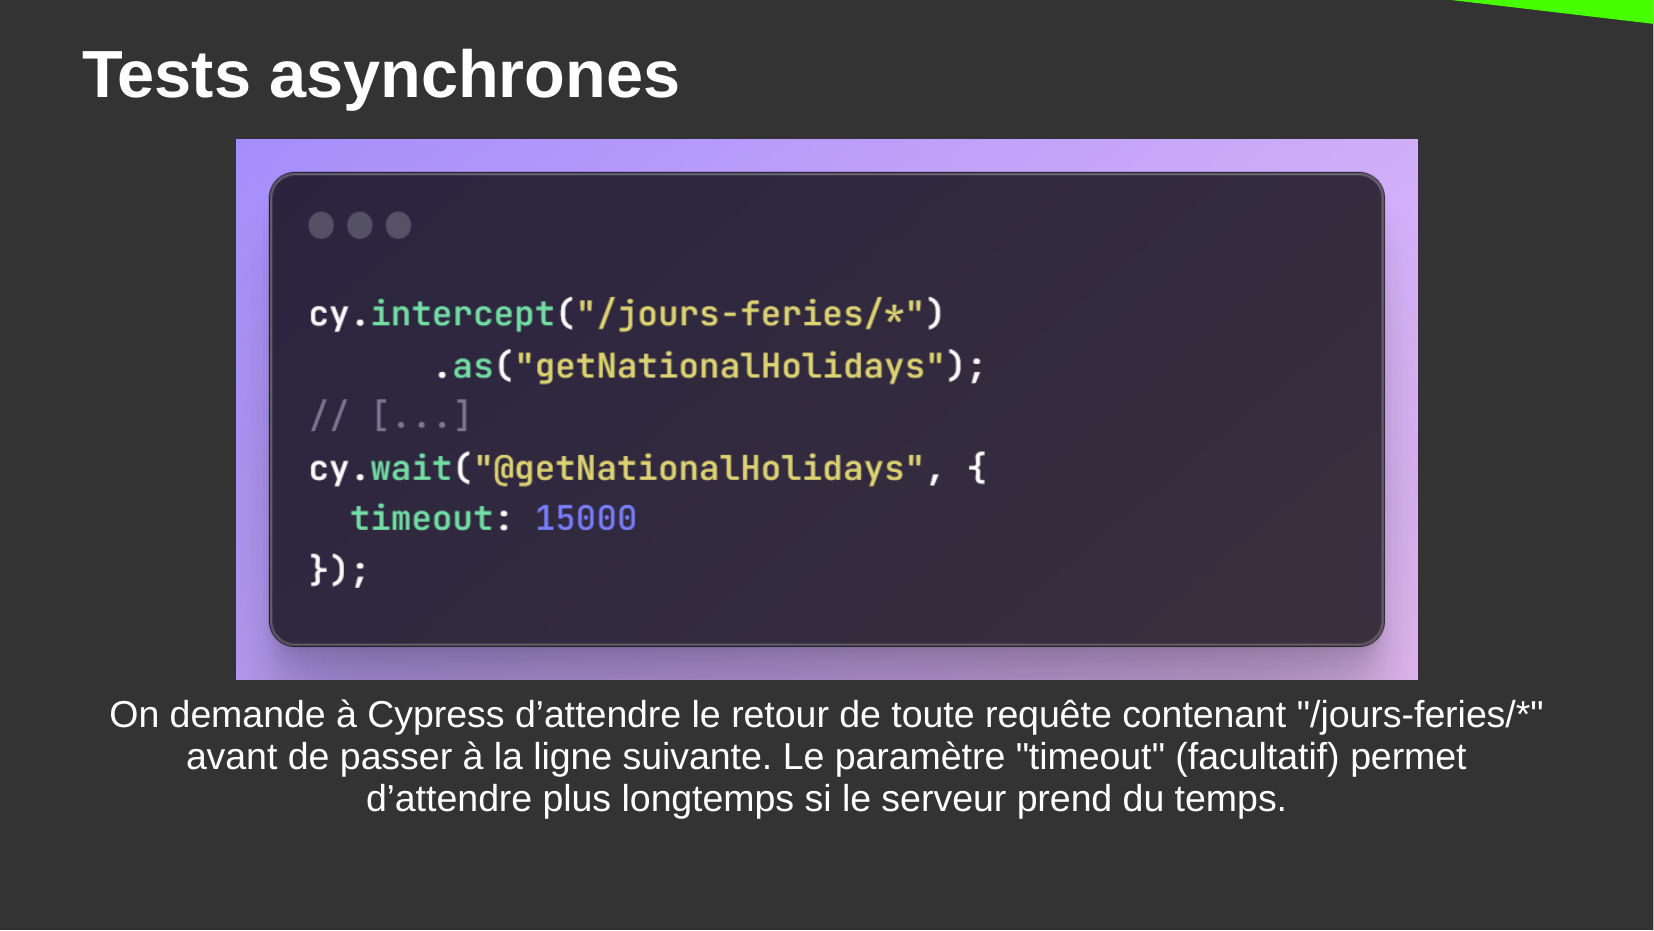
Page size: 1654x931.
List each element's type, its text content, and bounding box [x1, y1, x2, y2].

picture [236, 139, 1418, 680]
text_box On demande à Cypress d’attendre le retour de toute requête contenant "/jours-feries/*" avant de passer à la ligne suivante. Le paramètre "timeout" (facultatif) permet d’attendre plus longtemps si le serveur prend du temps. [94, 685, 1560, 827]
title Tests asynchrones [82, 37, 1571, 112]
text_box [1451, 0, 1654, 24]
